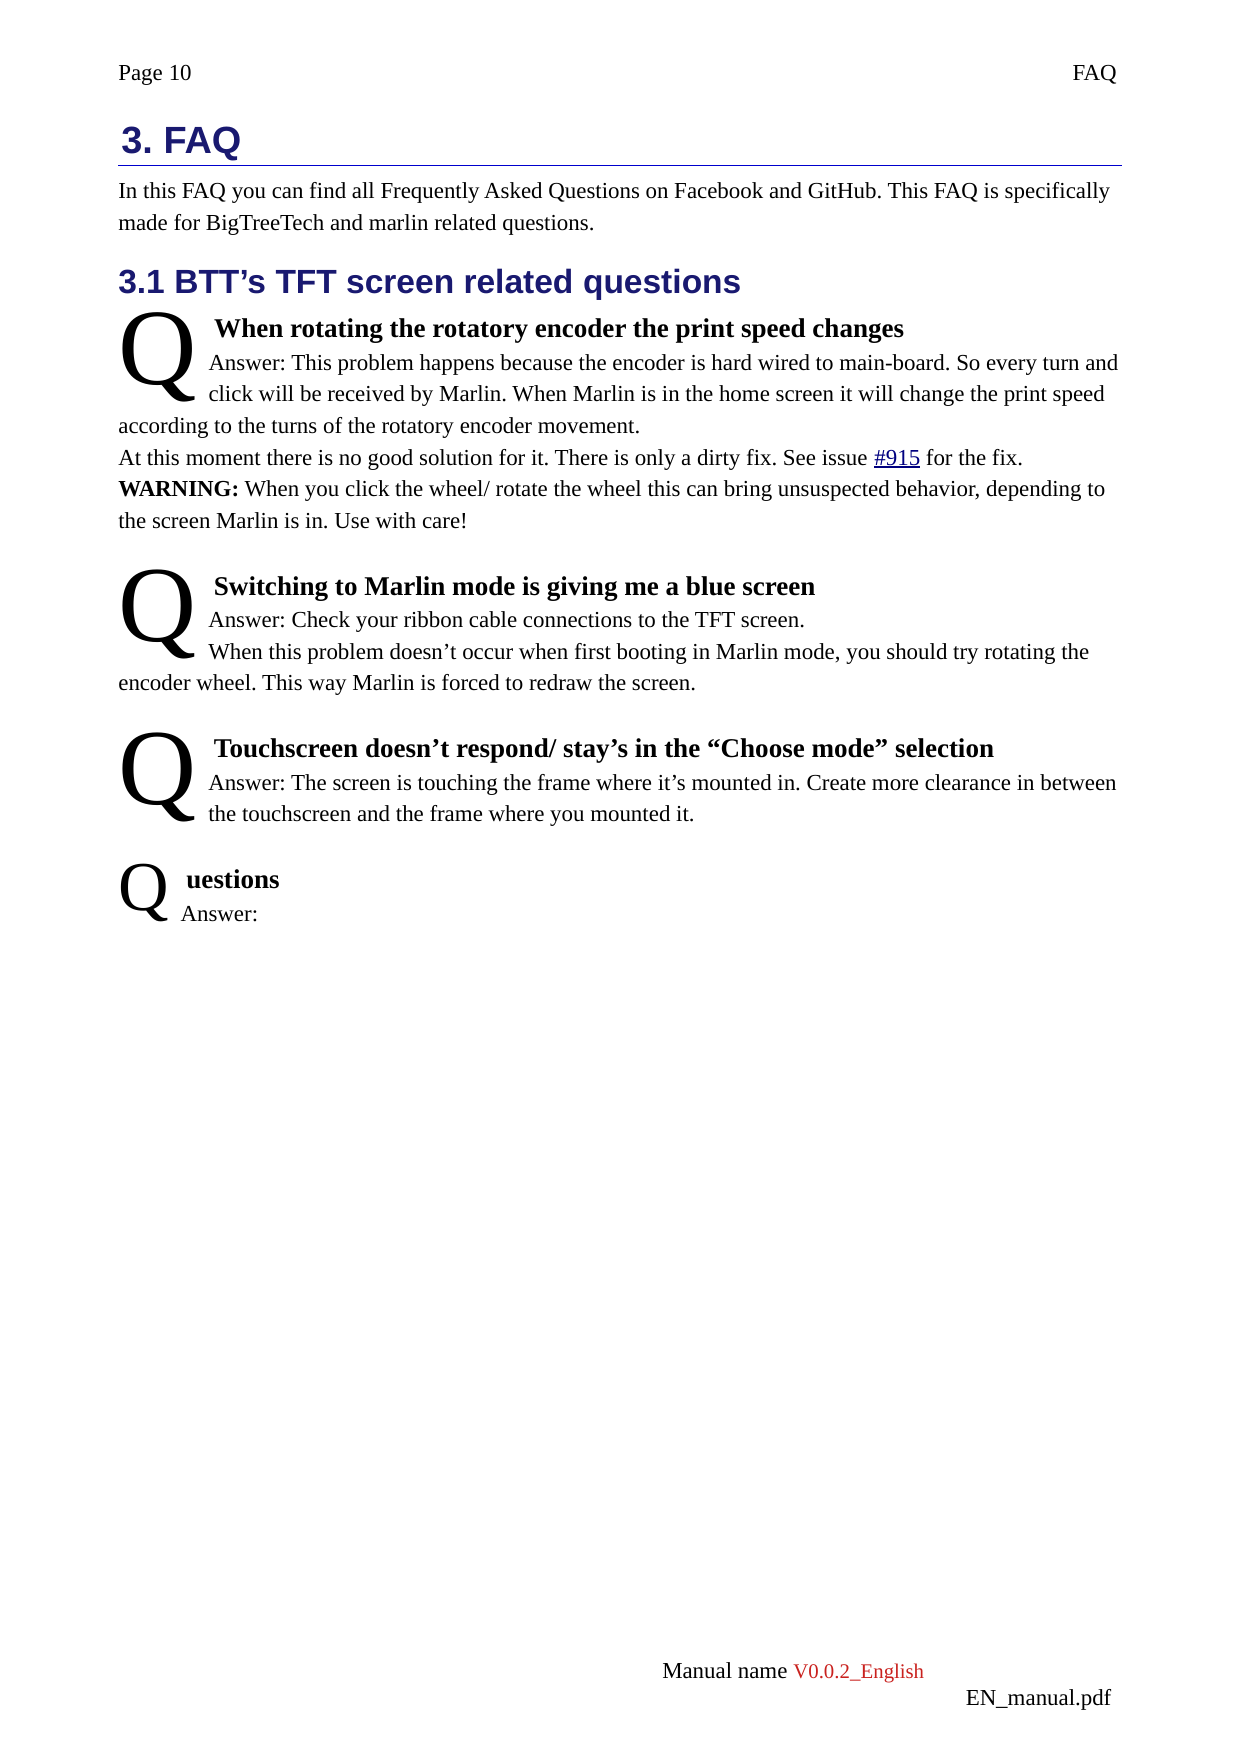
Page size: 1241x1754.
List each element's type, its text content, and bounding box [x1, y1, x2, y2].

text Q Switching to Marlin mode is giving me a blue screen Answer: Check your ribbon cable connections to the TFT screen. When this problem doesn’t occur when first booting in Marlin mode, you should try rotating the encoder wheel. This way Marlin is forced to redraw the screen. [118, 570, 1122, 727]
text Q When rotating the rotatory encoder the print speed changes Answer: This problem happens because the encoder is hard wired to main-board. So every turn and click will be received by Marlin. When Marlin is in the home screen it will change the print speed according to the turns of the rotatory encoder movement. At this moment there is no good solution for it. There is only a dirty fix. See issue #915 for the fix. WARNING: When you click the wheel/ rotate the wheel this can bring unsuspected behavior, depending to the screen Marlin is in. Use with care! [118, 313, 1122, 565]
subtitle BTT’s TFT screen related questions [118, 261, 1122, 300]
text Q Touchscreen doesn’t respond/ stay’s in the “Choose mode” selection Answer: The screen is touching the frame where it’s mounted in. Create more clearance in between the touchscreen and the frame where you mounted it. [118, 732, 1122, 858]
text Q uestions Answer: [118, 863, 1122, 926]
text In this FAQ you can find all Frequently Asked Questions on Facebook and GitHub. This FAQ is specifically made for BigTreeTech and marlin related questions. [118, 177, 1122, 235]
subtitle FAQ [118, 115, 1122, 165]
